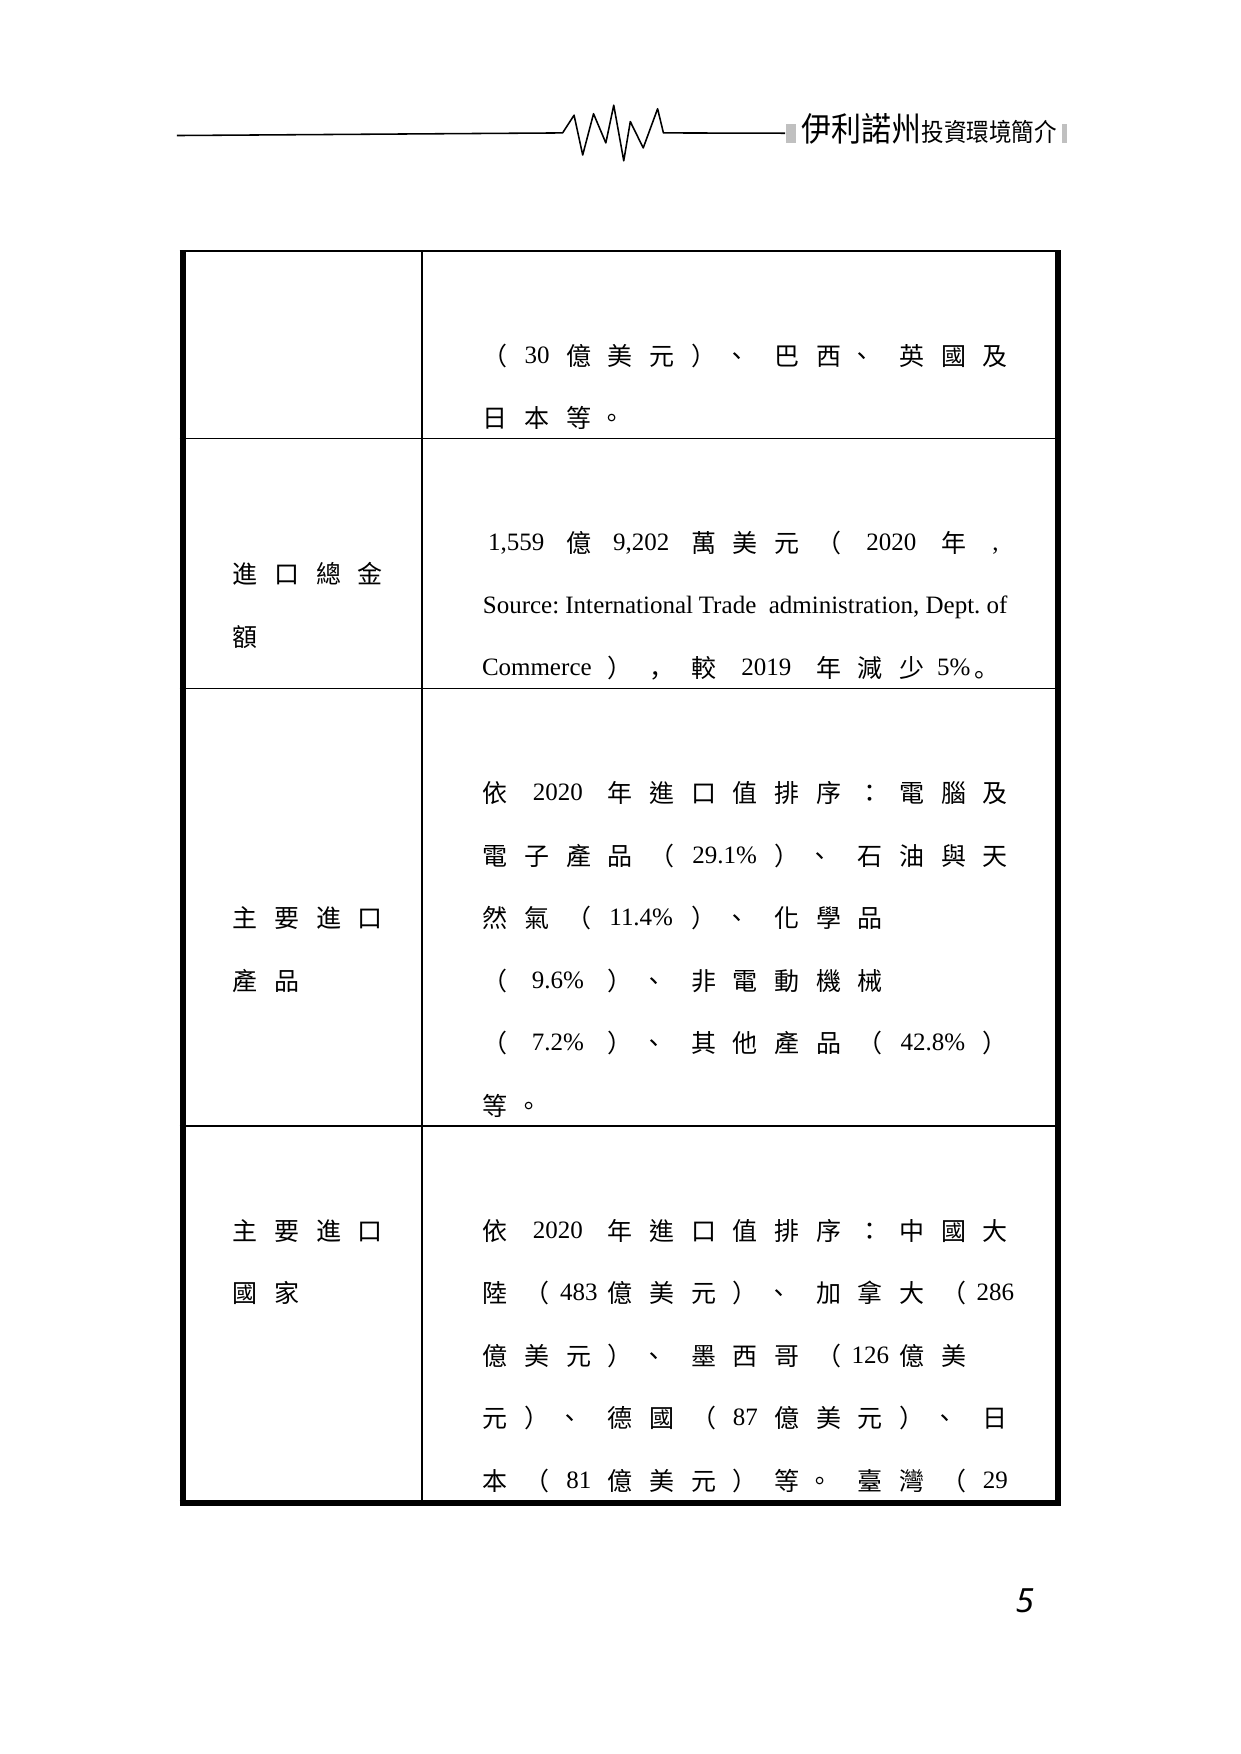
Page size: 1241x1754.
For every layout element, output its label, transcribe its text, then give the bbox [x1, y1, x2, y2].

table_cell [186, 252, 421, 438]
table_cell 進口總金額 [186, 439, 421, 688]
table_cell 主要進口國家 [186, 1127, 421, 1500]
table_cell （30億美元）、巴西、英國及日本等。 [423, 252, 1055, 438]
table_cell 1,559億9,202萬美元（2020年, Source: International Trade administration, Dept. of Commerce），較2019年減少5%。 [423, 439, 1055, 688]
table_cell 依2020年進口值排序：電腦及電子產品（29.1%）、石油與天然氣（11.4%）、化學品（9.6%）、非電動機械（7.2%）、其他產品（42.8%）等。 [423, 689, 1055, 1125]
table_cell 主要進口產品 [186, 689, 421, 1125]
table_cell 依2020年進口值排序：中國大陸（483億美元）、加拿大（286億美元）、墨西哥（126億美元）、德國（87億美元）、日本（81億美元）等。臺灣（29 [423, 1127, 1055, 1500]
